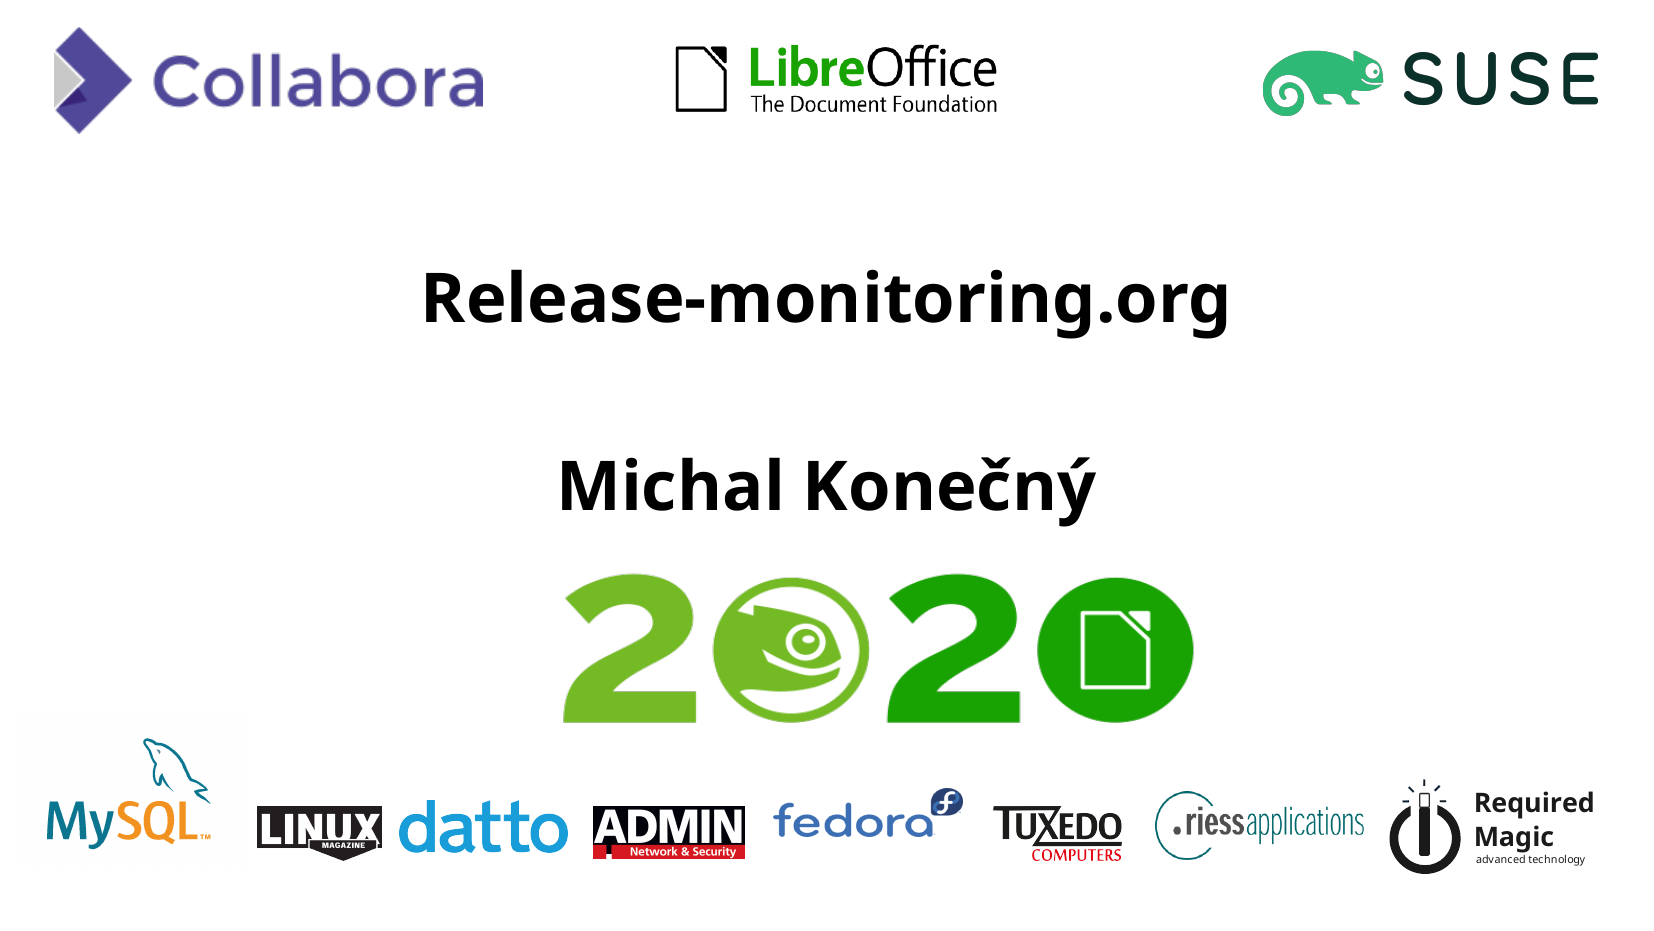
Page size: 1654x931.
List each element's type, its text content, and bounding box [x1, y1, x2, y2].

picture [773, 774, 963, 850]
title Release-monitoring.org Michal Konečný [365, 269, 1288, 511]
picture [649, 15, 1021, 141]
picture [1155, 791, 1364, 860]
picture [54, 27, 483, 134]
picture [523, 558, 1217, 750]
picture [257, 806, 382, 861]
picture [15, 709, 248, 871]
picture [1215, 2, 1645, 156]
picture [399, 800, 568, 853]
picture [993, 806, 1122, 861]
picture [593, 806, 745, 859]
